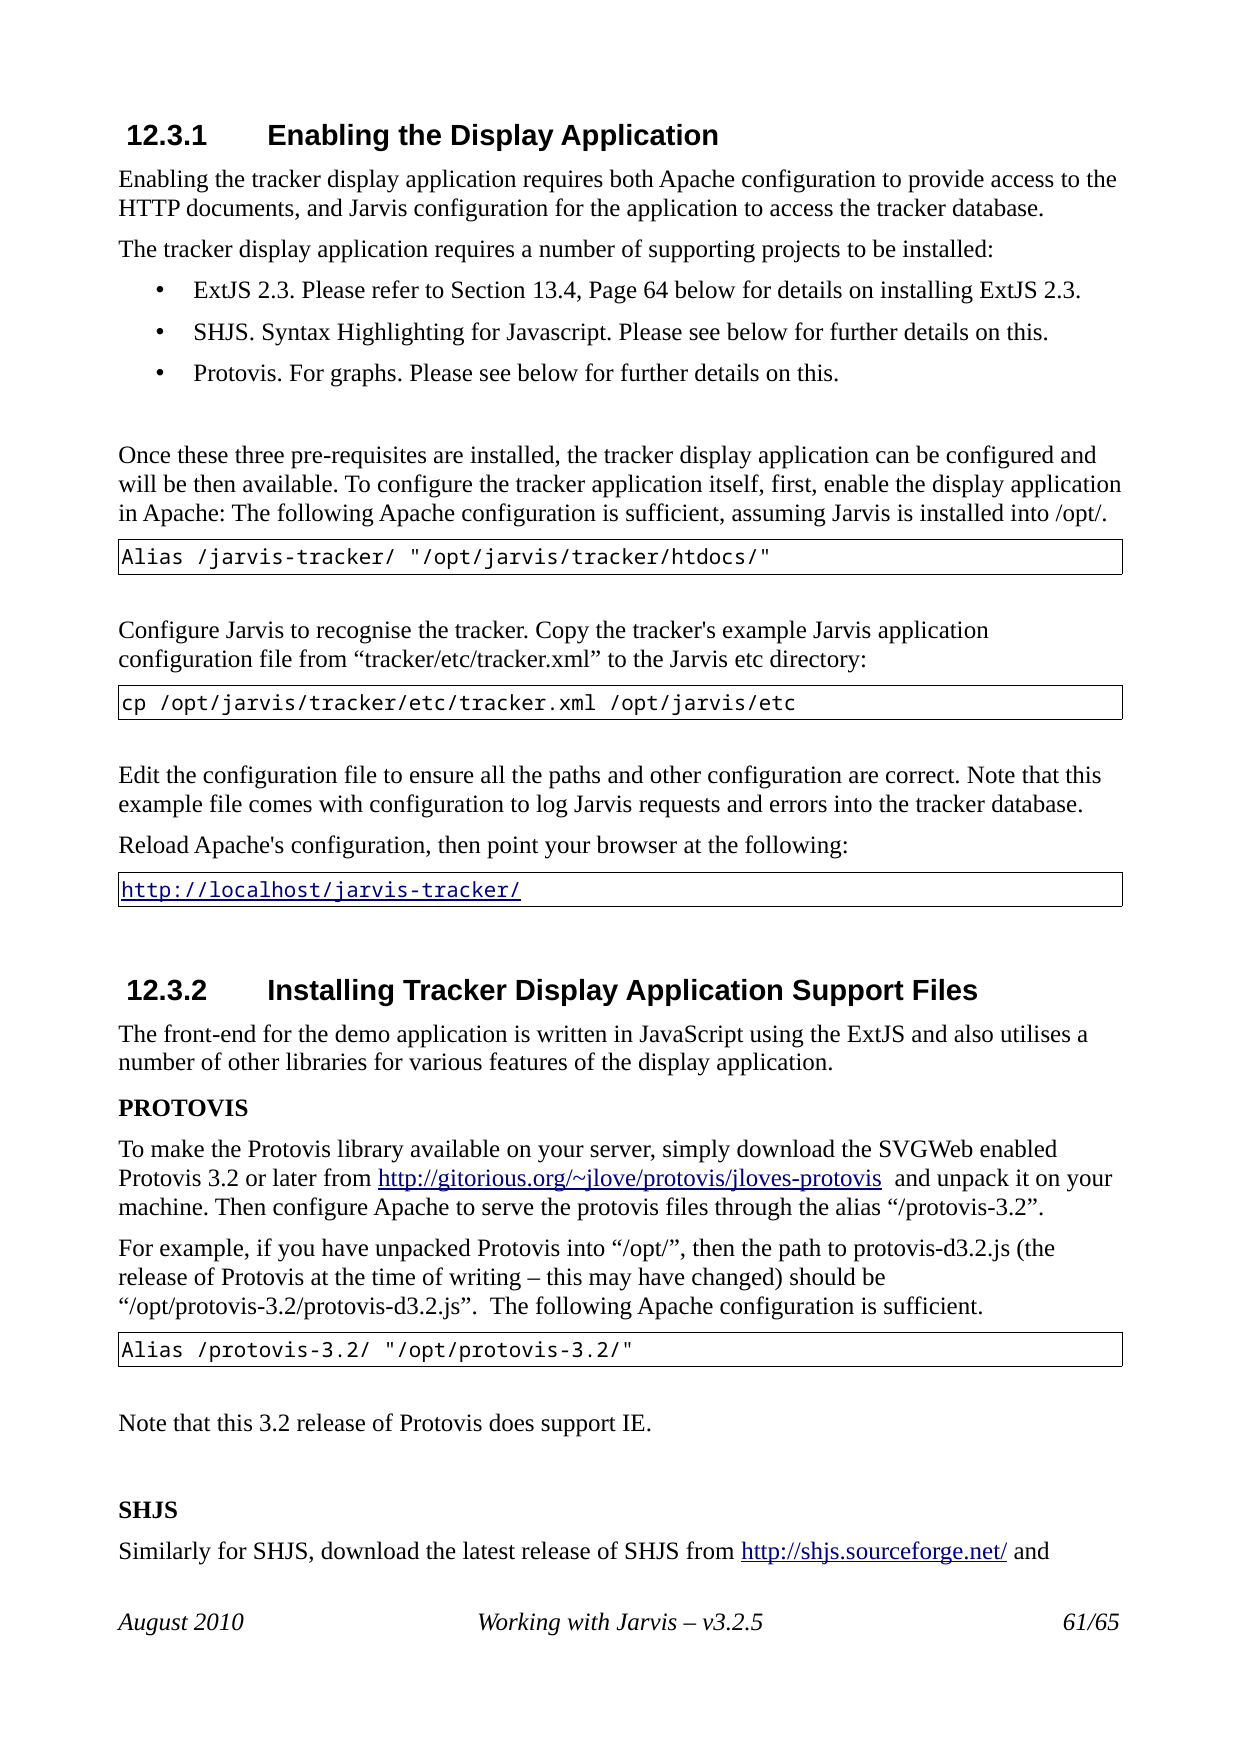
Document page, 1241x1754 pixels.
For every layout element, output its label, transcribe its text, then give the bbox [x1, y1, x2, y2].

text Alias /protovis-3.2/ "/opt/protovis-3.2/" [119, 1333, 1122, 1366]
text To make the Protovis library available on your server, simply download the SVGWeb enabled Protovis 3.2 or later from http://gitorious.org/~jlove/protovis/jloves-protovis and unpack it on your machine. Then configure Apache to serve the protovis files through the alias “/protovis-3.2”. [118, 1134, 1122, 1221]
text Note that this 3.2 release of Protovis does support IE. [118, 1408, 1122, 1436]
subtitle SHJS [118, 1495, 1122, 1524]
text Reload Apache's configuration, then point your browser at the following: [118, 831, 1122, 859]
list Protovis. For graphs. Please see below for further details on this. [156, 358, 1122, 387]
subtitle PROTOVIS [118, 1093, 1122, 1122]
subtitle Installing Tracker Display Application Support Files [118, 973, 1122, 1006]
text cp /opt/jarvis/tracker/etc/tracker.xml /opt/jarvis/etc [119, 686, 1122, 719]
text Once these three pre-requisites are installed, the tracker display application can be configured and will be then available. To configure the tracker application itself, first, enable the display application in Apache: The following Apache configuration is sufficient, assuming Jarvis is installed into /opt/. [118, 440, 1122, 527]
text http://localhost/jarvis-tracker/ [119, 873, 1122, 906]
text For example, if you have unpacked Protovis into “/opt/”, then the path to protovis-d3.2.js (the release of Protovis at the time of writing – this may have changed) should be “/opt/protovis-3.2/protovis-d3.2.js”. The following Apache configuration is sufficient. [118, 1233, 1122, 1319]
list SHJS. Syntax Highlighting for Javascript. Please see below for further details on this. [156, 317, 1122, 345]
text Enabling the tracker display application requires both Apache configuration to provide access to the HTTP documents, and Jarvis configuration for the application to access the tracker database. [118, 164, 1122, 222]
text Configure Jarvis to recognise the tracker. Copy the tracker's example Jarvis application configuration file from “tracker/etc/tracker.xml” to the Jarvis etc directory: [118, 615, 1122, 672]
subtitle Enabling the Display Application [118, 118, 1122, 152]
text The tracker display application requires a number of supporting projects to be installed: [118, 234, 1122, 263]
text The front-end for the demo application is written in JavaScript using the ExtJS and also utilises a number of other libraries for various features of the display application. [118, 1019, 1122, 1076]
text Alias /jarvis-tracker/ "/opt/jarvis/tracker/htdocs/" [119, 540, 1122, 574]
text Similarly for SHJS, download the latest release of SHJS from http://shjs.sourceforge.net/ and [118, 1536, 1122, 1565]
list ExtJS 2.3. Please refer to Section 13.4, Page 63 below for details on installing ExtJS 2.3. [156, 275, 1122, 304]
text Edit the configuration file to ensure all the paths and other configuration are correct. Note that this example file comes with configuration to log Jarvis requests and errors into the tracker database. [118, 761, 1122, 818]
